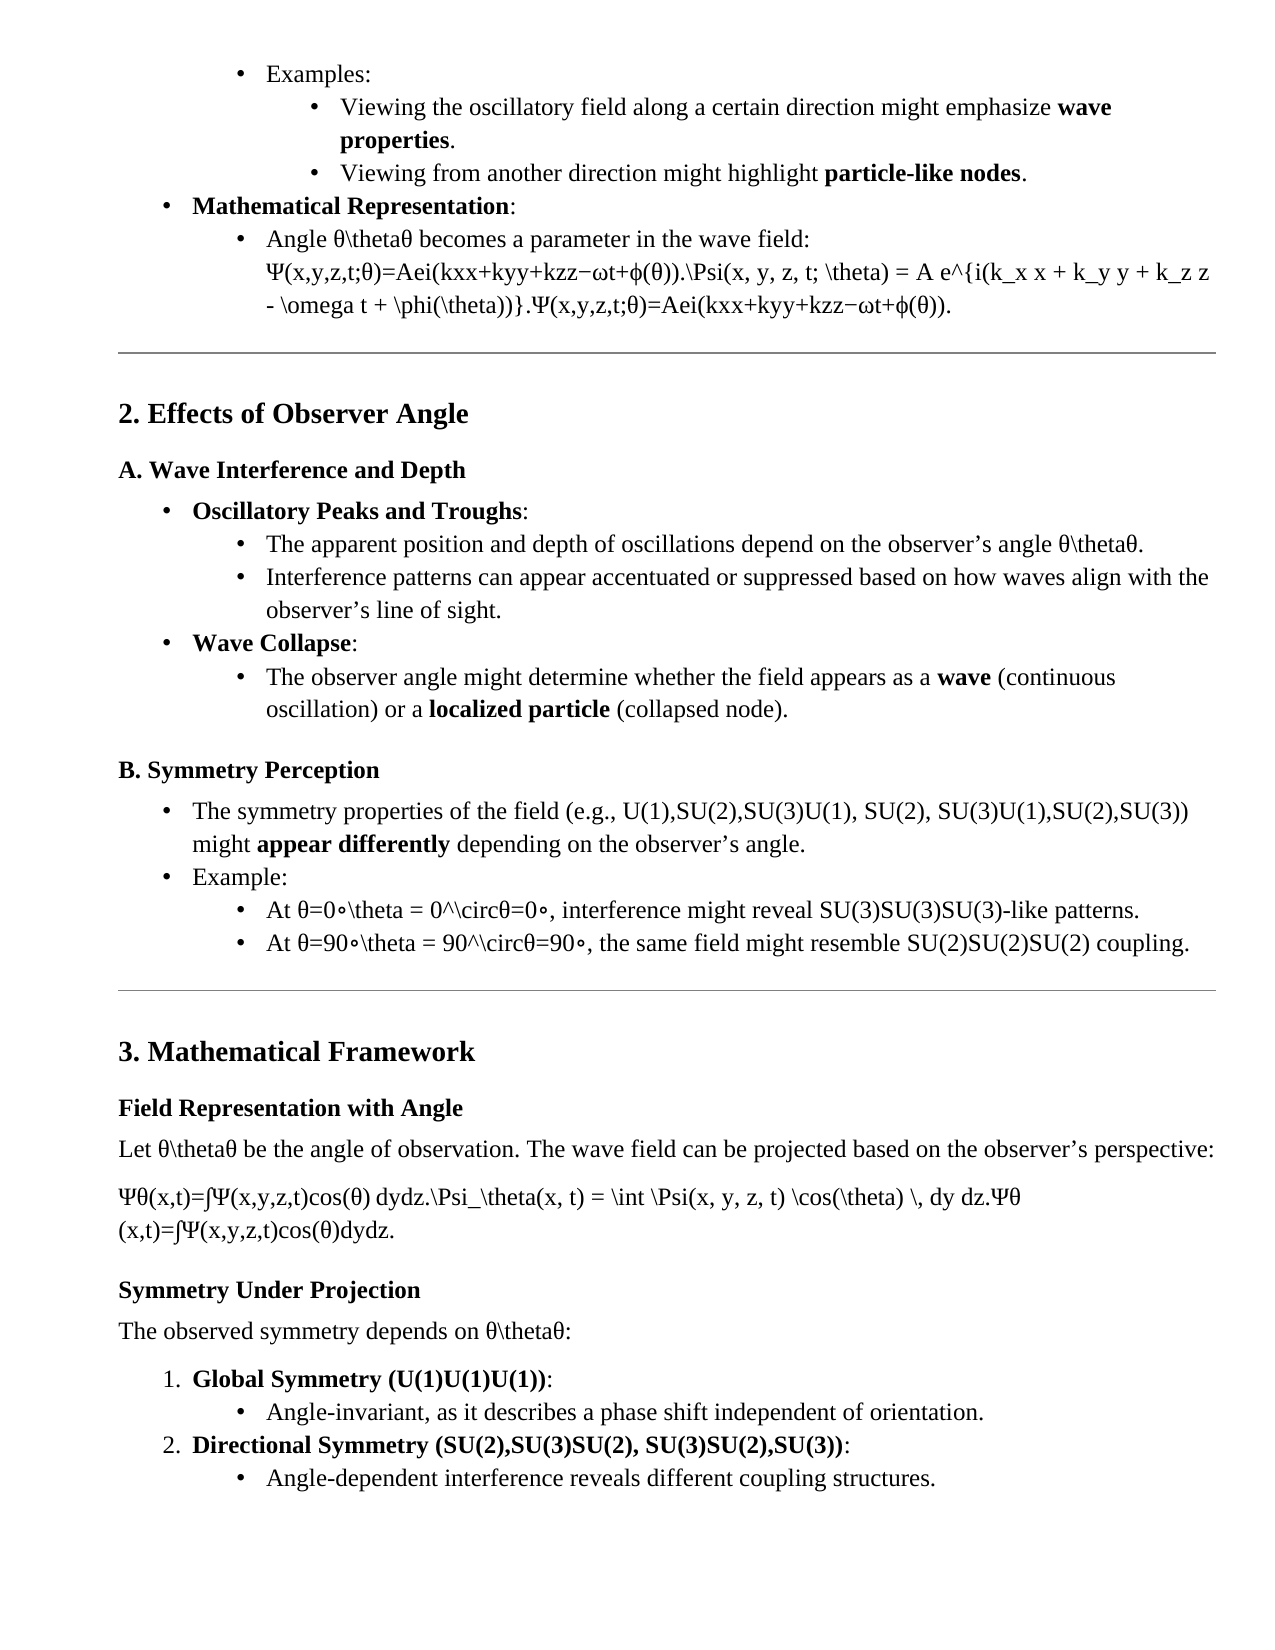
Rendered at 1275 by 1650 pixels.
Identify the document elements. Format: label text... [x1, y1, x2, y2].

list The apparent position and depth of oscillations depend on the observer’s angle θ\thetaθ. [236, 529, 1216, 558]
list The symmetry properties of the field (e.g., U(1),SU(2),SU(3)U(1), SU(2), SU(3)U(1),SU(2),SU(3)) might appear differently depending on the observer’s angle. [162, 796, 1216, 858]
list Global Symmetry (U(1)U(1)U(1)): [162, 1364, 1216, 1393]
subtitle 3. Mathematical Framework [118, 1034, 1216, 1068]
subtitle 2. Effects of Observer Angle [118, 397, 1216, 430]
list At θ=90∘\theta = 90^\circθ=90∘, the same field might resemble SU(2)SU(2)SU(2) coupling. [236, 928, 1216, 957]
list At θ=0∘\theta = 0^\circθ=0∘, interference might reveal SU(3)SU(3)SU(3)-like patterns. [236, 895, 1216, 924]
list Viewing from another direction might highlight particle-like nodes. [310, 158, 1216, 187]
text Let θ\thetaθ be the angle of observation. The wave field can be projected based on the observer’s perspective: [118, 1134, 1216, 1163]
list The observer angle might determine whether the field appears as a wave (continuous oscillation) or a localized particle (collapsed node). [236, 662, 1216, 723]
list Angle θ\thetaθ becomes a parameter in the wave field: Ψ(x,y,z,t;θ)=Aei(kxx+kyy+kzz−ωt+ϕ(θ)).\Psi(x, y, z, t; \theta) = A e^{i(k_x x + k_y y + k_z z - \omega t + \phi(\theta))}.Ψ(x,y,z,t;θ)=Aei(kx​x+ky​y+kz​z−ωt+ϕ(θ)). [236, 224, 1216, 319]
list Angle-invariant, as it describes a phase shift independent of orientation. [236, 1397, 1216, 1426]
list Directional Symmetry (SU(2),SU(3)SU(2), SU(3)SU(2),SU(3)): [162, 1430, 1216, 1459]
list Example: [162, 862, 1216, 891]
list Examples: [236, 59, 1216, 88]
text Ψθ(x,t)=∫Ψ(x,y,z,t)cos⁡(θ) dydz.\Psi_\theta(x, t) = \int \Psi(x, y, z, t) \cos(\theta) \, dy dz.Ψθ​(x,t)=∫Ψ(x,y,z,t)cos(θ)dydz. [118, 1182, 1216, 1244]
list Interference patterns can appear accentuated or suppressed based on how waves align with the observer’s line of sight. [236, 562, 1216, 624]
list Oscillatory Peaks and Troughs: [162, 496, 1216, 525]
subtitle A. Wave Interference and Depth [118, 455, 1216, 484]
text The observed symmetry depends on θ\thetaθ: [118, 1316, 1216, 1345]
subtitle Field Representation with Angle [118, 1093, 1216, 1122]
list Angle-dependent interference reveals different coupling structures. [236, 1463, 1216, 1492]
subtitle B. Symmetry Perception [118, 755, 1216, 783]
subtitle Symmetry Under Projection [118, 1275, 1216, 1304]
list Wave Collapse: [162, 628, 1216, 657]
list Mathematical Representation: [162, 191, 1216, 220]
list Viewing the oscillatory field along a certain direction might emphasize wave properties. [310, 92, 1216, 154]
